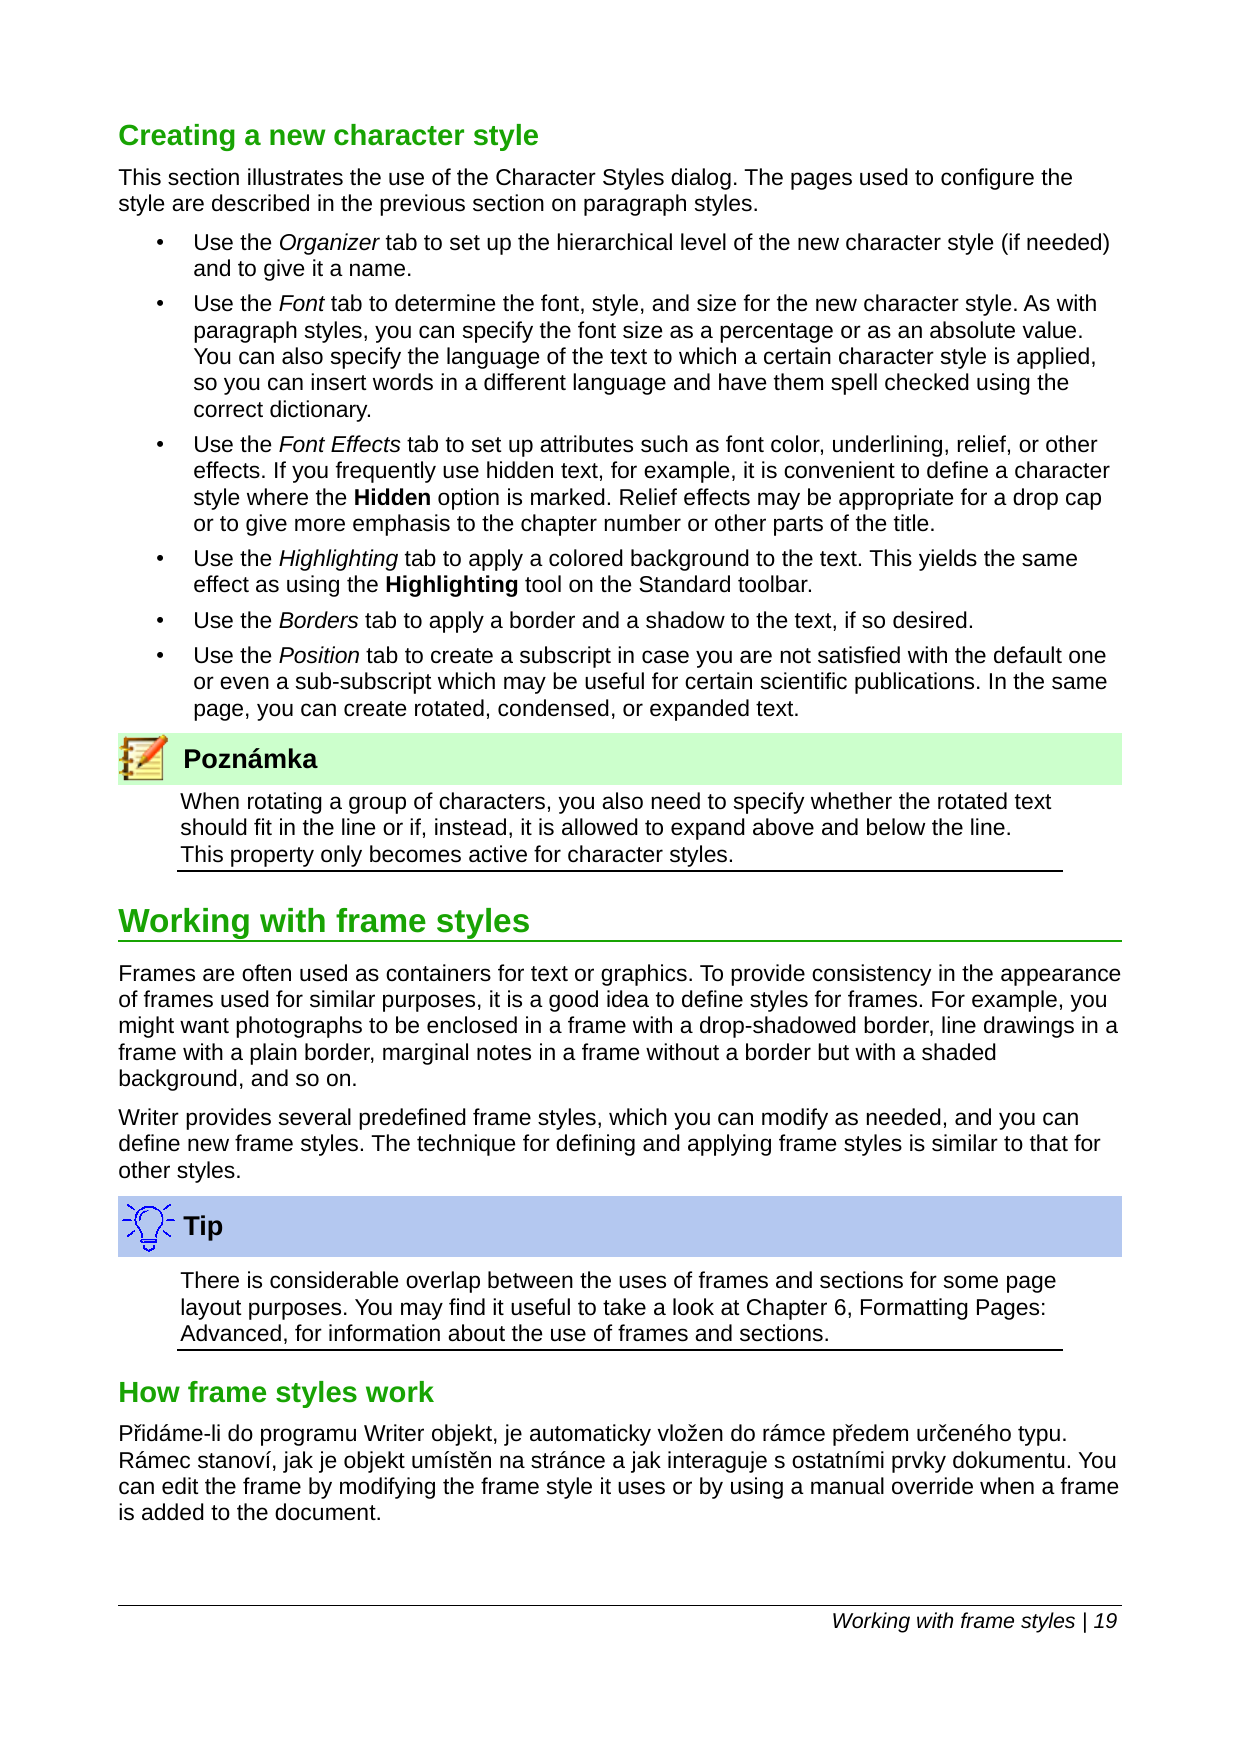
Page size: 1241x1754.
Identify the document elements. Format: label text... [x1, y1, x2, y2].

list Use the Font Effects tab to set up attributes such as font color, underlining, relief, or other effects. If you frequently use hidden text, for example, it is convenient to define a character style where the Hidden option is marked. Relief effects may be appropriate for a drop cap or to give more emphasis to the chapter number or other parts of the title. [156, 431, 1122, 536]
subtitle Working with frame styles [118, 901, 1122, 940]
list Use the Organizer tab to set up the hierarchical level of the new character style (if needed) and to give it a name. [156, 229, 1122, 281]
list Use the Borders tab to apply a border and a shadow to the text, if so desired. [156, 607, 1122, 633]
text When rotating a group of characters, you also need to specify whether the rotated text should fit in the line or if, instead, it is allowed to expand above and below the line. This property only becomes active for character styles. [177, 785, 1063, 870]
list Use the Position tab to create a subscript in case you are not satisfied with the default one or even a sub-subscript which may be useful for certain scientific publications. In the same page, you can create rotated, condensed, or expanded text. [156, 642, 1122, 721]
text There is considerable overlap between the uses of frames and sections for some page layout purposes. You may find it useful to take a look at Chapter 6, Formatting Pages: Advanced, for information about the use of frames and sections. [177, 1264, 1063, 1349]
text Přidáme-li do programu Writer objekt, je automaticky vložen do rámce předem určeného typu. Rámec stanoví, jak je objekt umístěn na stránce a jak interaguje s ostatními prvky dokumentu. You can edit the frame by modifying the frame style it uses or by using a manual override when a frame is added to the document. [118, 1420, 1122, 1526]
picture [119, 1196, 179, 1256]
subtitle How frame styles work [118, 1375, 1122, 1408]
picture [119, 733, 170, 784]
subtitle Poznámka [118, 733, 1122, 785]
list Use the Highlighting tab to apply a colored background to the text. This yields the same effect as using the Highlighting tool on the Standard toolbar. [156, 545, 1122, 598]
subtitle Tip [118, 1196, 1122, 1257]
text Writer provides several predefined frame styles, which you can modify as needed, and you can define new frame styles. The technique for defining and applying frame styles is similar to that for other styles. [118, 1104, 1122, 1183]
text This section illustrates the use of the Character Styles dialog. The pages used to configure the style are described in the previous section on paragraph styles. [118, 163, 1122, 216]
list Use the Font tab to determine the font, style, and size for the new character style. As with paragraph styles, you can specify the font size as a percentage or as an absolute value. You can also specify the language of the text to which a certain character style is applied, so you can insert words in a different language and have them spell checked using the correct dictionary. [156, 290, 1122, 422]
subtitle Creating a new character style [118, 118, 1122, 152]
text Frames are often used as containers for text or graphics. To provide consistency in the appearance of frames used for similar purposes, it is a good idea to define styles for frames. For example, you might want photographs to be enclosed in a frame with a drop-shadowed border, line drawings in a frame with a plain border, marginal notes in a frame without a border but with a shaded background, and so on. [118, 960, 1122, 1091]
